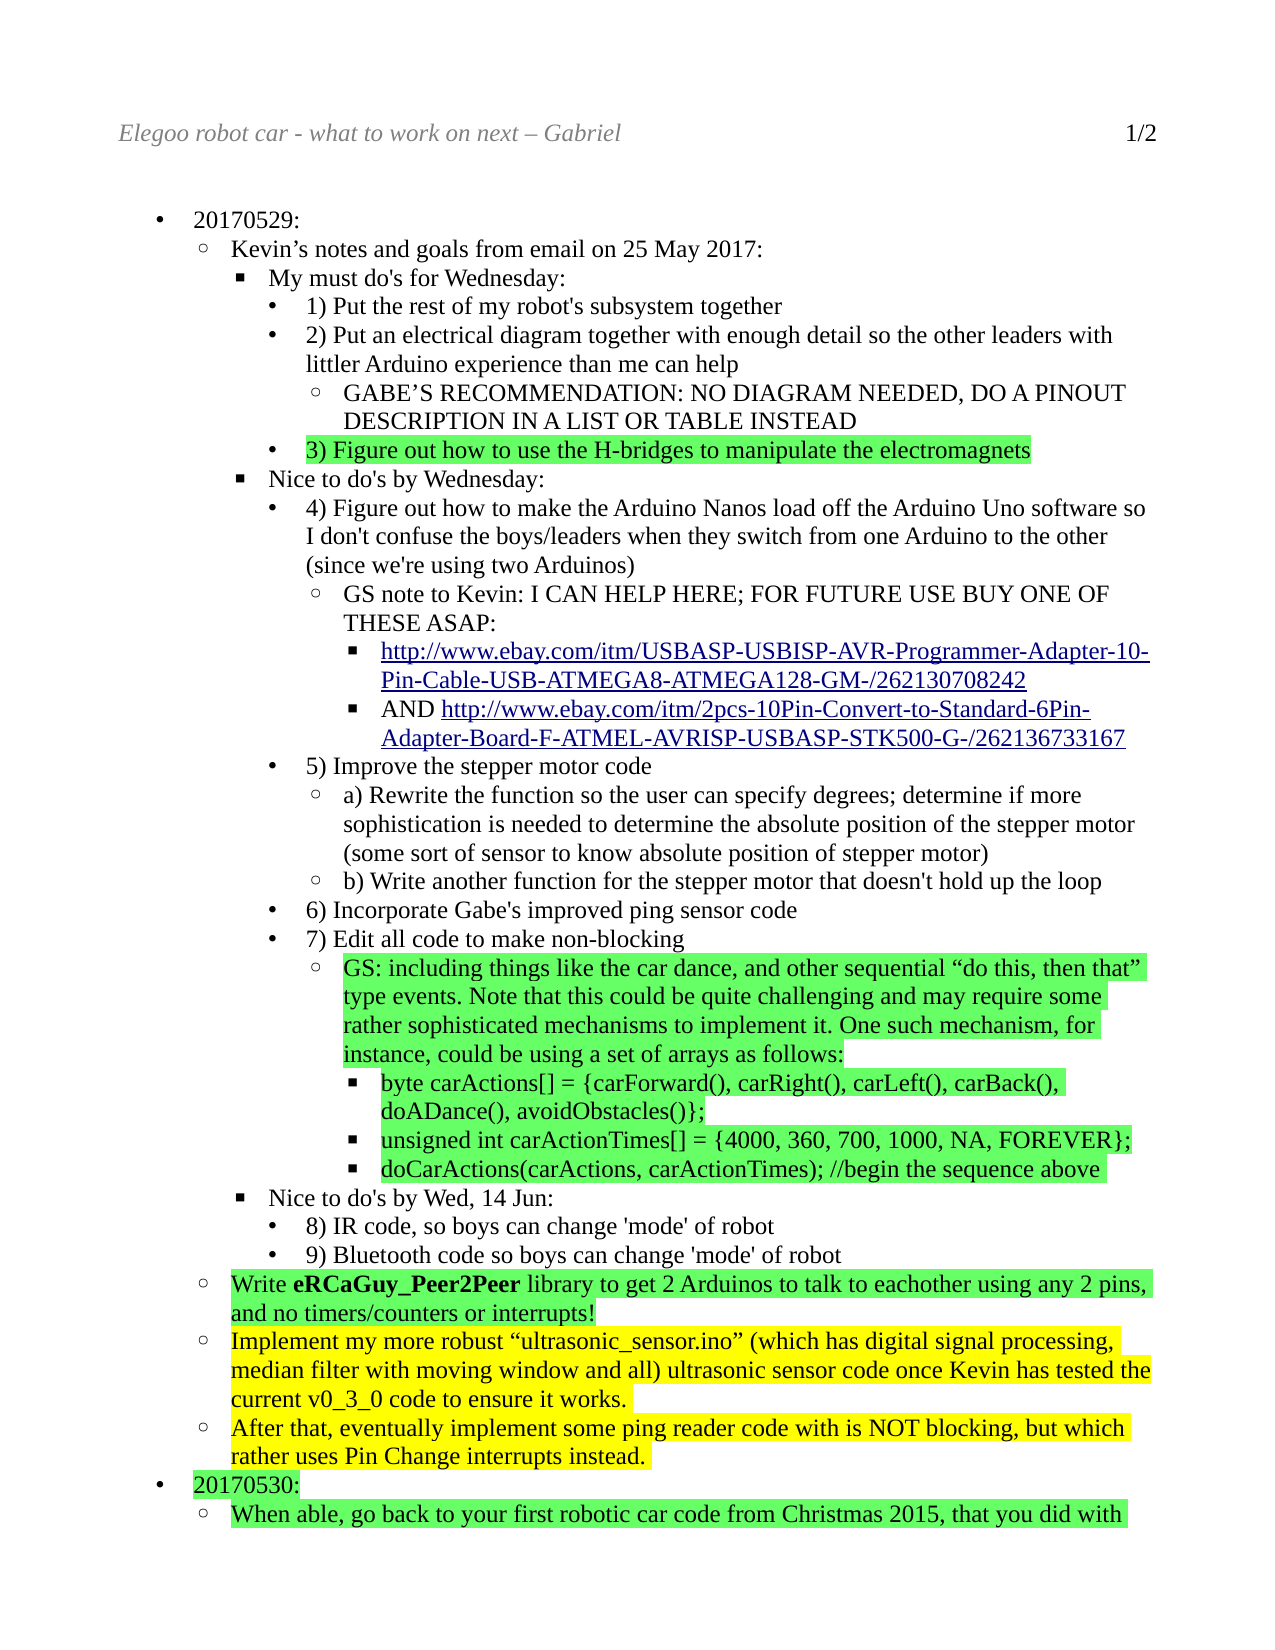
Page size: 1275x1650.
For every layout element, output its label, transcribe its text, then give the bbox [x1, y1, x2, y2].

list byte carActions[] = {carForward(), carRight(), carLeft(), carBack(), doADance(), avoidObstacles()}; [343, 1068, 1157, 1125]
list After that, eventually implement some ping reader code with is NOT blocking, but which rather uses Pin Change interrupts instead. [193, 1413, 1157, 1470]
list unsigned int carActionTimes[] = {4000, 360, 700, 1000, NA, FOREVER}; [343, 1125, 1157, 1154]
list 1) Put the rest of my robot's subsystem together [268, 291, 1157, 320]
list a) Rewrite the function so the user can specify degrees; determine if more sophistication is needed to determine the absolute position of the stepper motor (some sort of sensor to know absolute position of stepper motor) [306, 780, 1157, 866]
list 3) Figure out how to use the H-bridges to manipulate the electromagnets [268, 435, 1157, 464]
list GS: including things like the car dance, and other sequential “do this, then that” type events. Note that this could be quite challenging and may require some rather sophisticated mechanisms to implement it. One such mechanism, for instance, could be using a set of arrays as follows: [306, 953, 1157, 1068]
list My must do's for Wednesday: [231, 263, 1157, 291]
list http://www.ebay.com/itm/USBASP-USBISP-AVR-Programmer-Adapter-10-Pin-Cable-USB-ATMEGA8-ATMEGA128-GM-/262130708242 [343, 636, 1157, 694]
list 5) Improve the stepper motor code [268, 751, 1157, 780]
list GS note to Kevin: I CAN HELP HERE; FOR FUTURE USE BUY ONE OF THESE ASAP: [306, 579, 1157, 636]
list Write eRCaGuy_Peer2Peer library to get 2 Arduinos to talk to eachother using any 2 pins, and no timers/counters or interrupts! [193, 1269, 1157, 1326]
list Kevin’s notes and goals from email on 25 May 2017: [193, 234, 1157, 263]
list 6) Incorporate Gabe's improved ping sensor code [268, 895, 1157, 924]
list Nice to do's by Wednesday: [231, 464, 1157, 493]
list Implement my more robust “ultrasonic_sensor.ino” (which has digital signal processing, median filter with moving window and all) ultrasonic sensor code once Kevin has tested the current v0_3_0 code to ensure it works. [193, 1326, 1157, 1413]
list 2) Put an electrical diagram together with enough detail so the other leaders with littler Arduino experience than me can help [268, 320, 1157, 378]
list 7) Edit all code to make non-blocking [268, 924, 1157, 953]
list doCarActions(carActions, carActionTimes); //begin the sequence above [343, 1154, 1157, 1183]
list b) Write another function for the stepper motor that doesn't hold up the loop [306, 866, 1157, 895]
list 8) IR code, so boys can change 'mode' of robot [268, 1211, 1157, 1240]
list 9) Bluetooth code so boys can change 'mode' of robot [268, 1240, 1157, 1269]
list 4) Figure out how to make the Arduino Nanos load off the Arduino Uno software so I don't confuse the boys/leaders when they switch from one Arduino to the other (since we're using two Arduinos) [268, 493, 1157, 579]
list When able, go back to your first robotic car code from Christmas 2015, that you did with [193, 1499, 1157, 1528]
list AND http://www.ebay.com/itm/2pcs-10Pin-Convert-to-Standard-6Pin-Adapter-Board-F-ATMEL-AVRISP-USBASP-STK500-G-/262136733167 [343, 694, 1157, 751]
list Nice to do's by Wed, 14 Jun: [231, 1183, 1157, 1211]
list 20170529: [156, 205, 1157, 234]
list 20170530: [156, 1470, 1157, 1499]
list GABE’S RECOMMENDATION: NO DIAGRAM NEEDED, DO A PINOUT DESCRIPTION IN A LIST OR TABLE INSTEAD [306, 378, 1157, 435]
